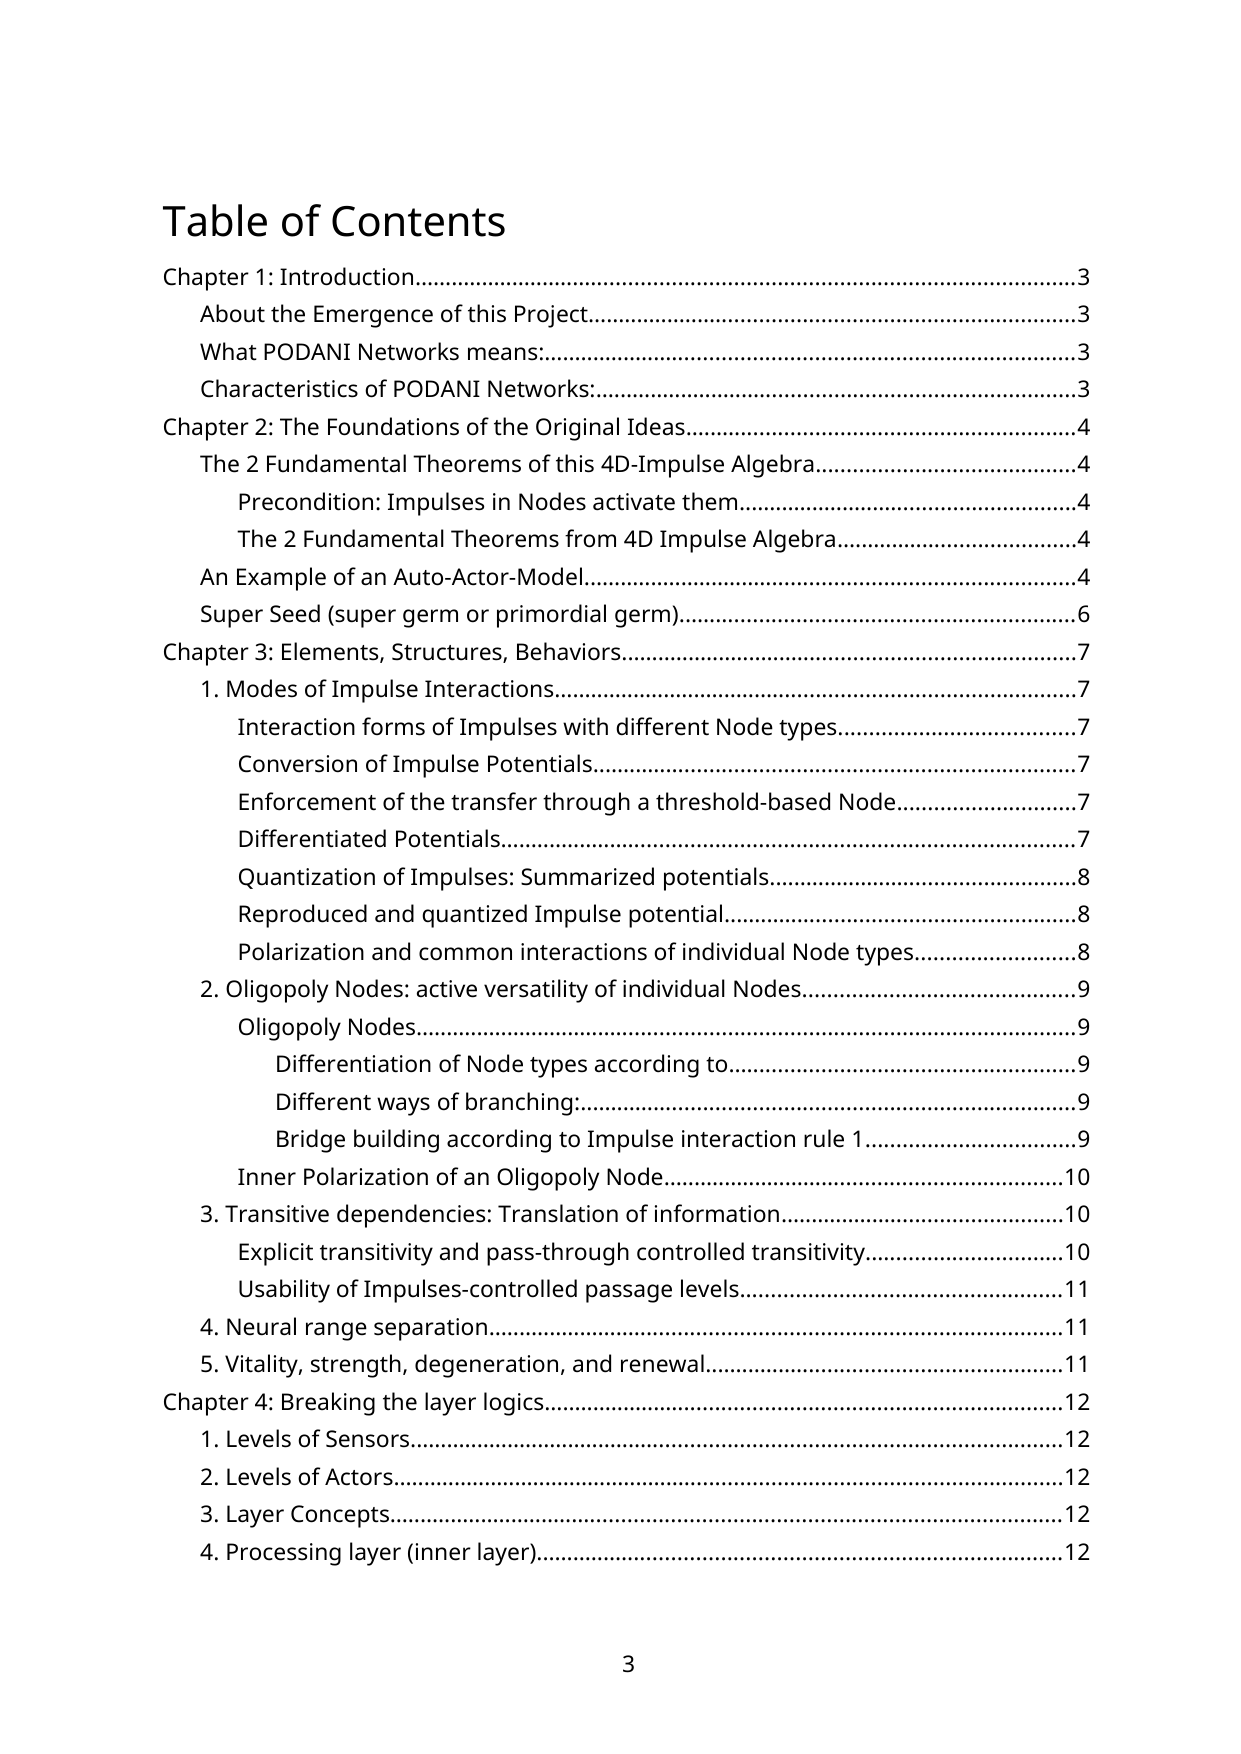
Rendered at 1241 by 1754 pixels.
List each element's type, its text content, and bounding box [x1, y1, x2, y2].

text 5. Vitality, strength, degeneration, and renewal 11 [200, 1348, 1090, 1380]
text 1. Levels of Sensors 12 [200, 1423, 1090, 1455]
text 4. Processing layer (inner layer) 12 [200, 1536, 1090, 1567]
text 3. Transitive dependencies: Translation of information 10 [200, 1198, 1090, 1230]
text Explicit transitivity and pass-through controlled transitivity 10 [237, 1236, 1090, 1267]
text Interaction forms of Impulses with different Node types. 7 [237, 711, 1090, 742]
text Differentiation of Node types according to 9 [275, 1048, 1090, 1080]
text 4. Neural range separation 11 [200, 1311, 1090, 1342]
text Chapter 4: Breaking the layer logics 12 [162, 1386, 1090, 1417]
text Differentiated Potentials 7 [237, 823, 1090, 855]
text Usability of Impulses-controlled passage levels 11 [237, 1273, 1090, 1305]
text Precondition: Impulses in Nodes activate them 4 [237, 486, 1090, 517]
text Chapter 2: The Foundations of the Original Ideas 4 [162, 411, 1090, 442]
text What PODANI Networks means: 3 [200, 336, 1090, 367]
text Inner Polarization of an Oligopoly Node 10 [237, 1161, 1090, 1192]
text Chapter 1: Introduction 3 [162, 261, 1090, 292]
text 1. Modes of Impulse Interactions 7 [200, 673, 1090, 705]
text About the Emergence of this Project 3 [200, 298, 1090, 330]
text 2. Levels of Actors 12 [200, 1461, 1090, 1492]
text Bridge building according to Impulse interaction rule 1 9 [275, 1123, 1090, 1155]
text Chapter 3: Elements, Structures, Behaviors 7 [162, 636, 1090, 667]
text 2. Oligopoly Nodes: active versatility of individual Nodes. 9 [200, 973, 1090, 1005]
text Super Seed (super germ or primordial germ) 6 [200, 598, 1090, 630]
subtitle Table of Contents [162, 192, 1090, 248]
text Enforcement of the transfer through a threshold-based Node 7 [237, 786, 1090, 817]
text Quantization of Impulses: Summarized potentials. 8 [237, 861, 1090, 892]
text Different ways of branching: 9 [275, 1086, 1090, 1117]
text Conversion of Impulse Potentials 7 [237, 748, 1090, 780]
text The 2 Fundamental Theorems from 4D Impulse Algebra 4 [237, 523, 1090, 555]
text 3. Layer Concepts 12 [200, 1498, 1090, 1530]
text Reproduced and quantized Impulse potential 8 [237, 898, 1090, 930]
text An Example of an Auto-Actor-Model 4 [200, 561, 1090, 592]
text The 2 Fundamental Theorems of this 4D-Impulse Algebra 4 [200, 448, 1090, 480]
text Polarization and common interactions of individual Node types. 8 [237, 936, 1090, 967]
text Characteristics of PODANI Networks: 3 [200, 373, 1090, 405]
text Oligopoly Nodes 9 [237, 1011, 1090, 1042]
